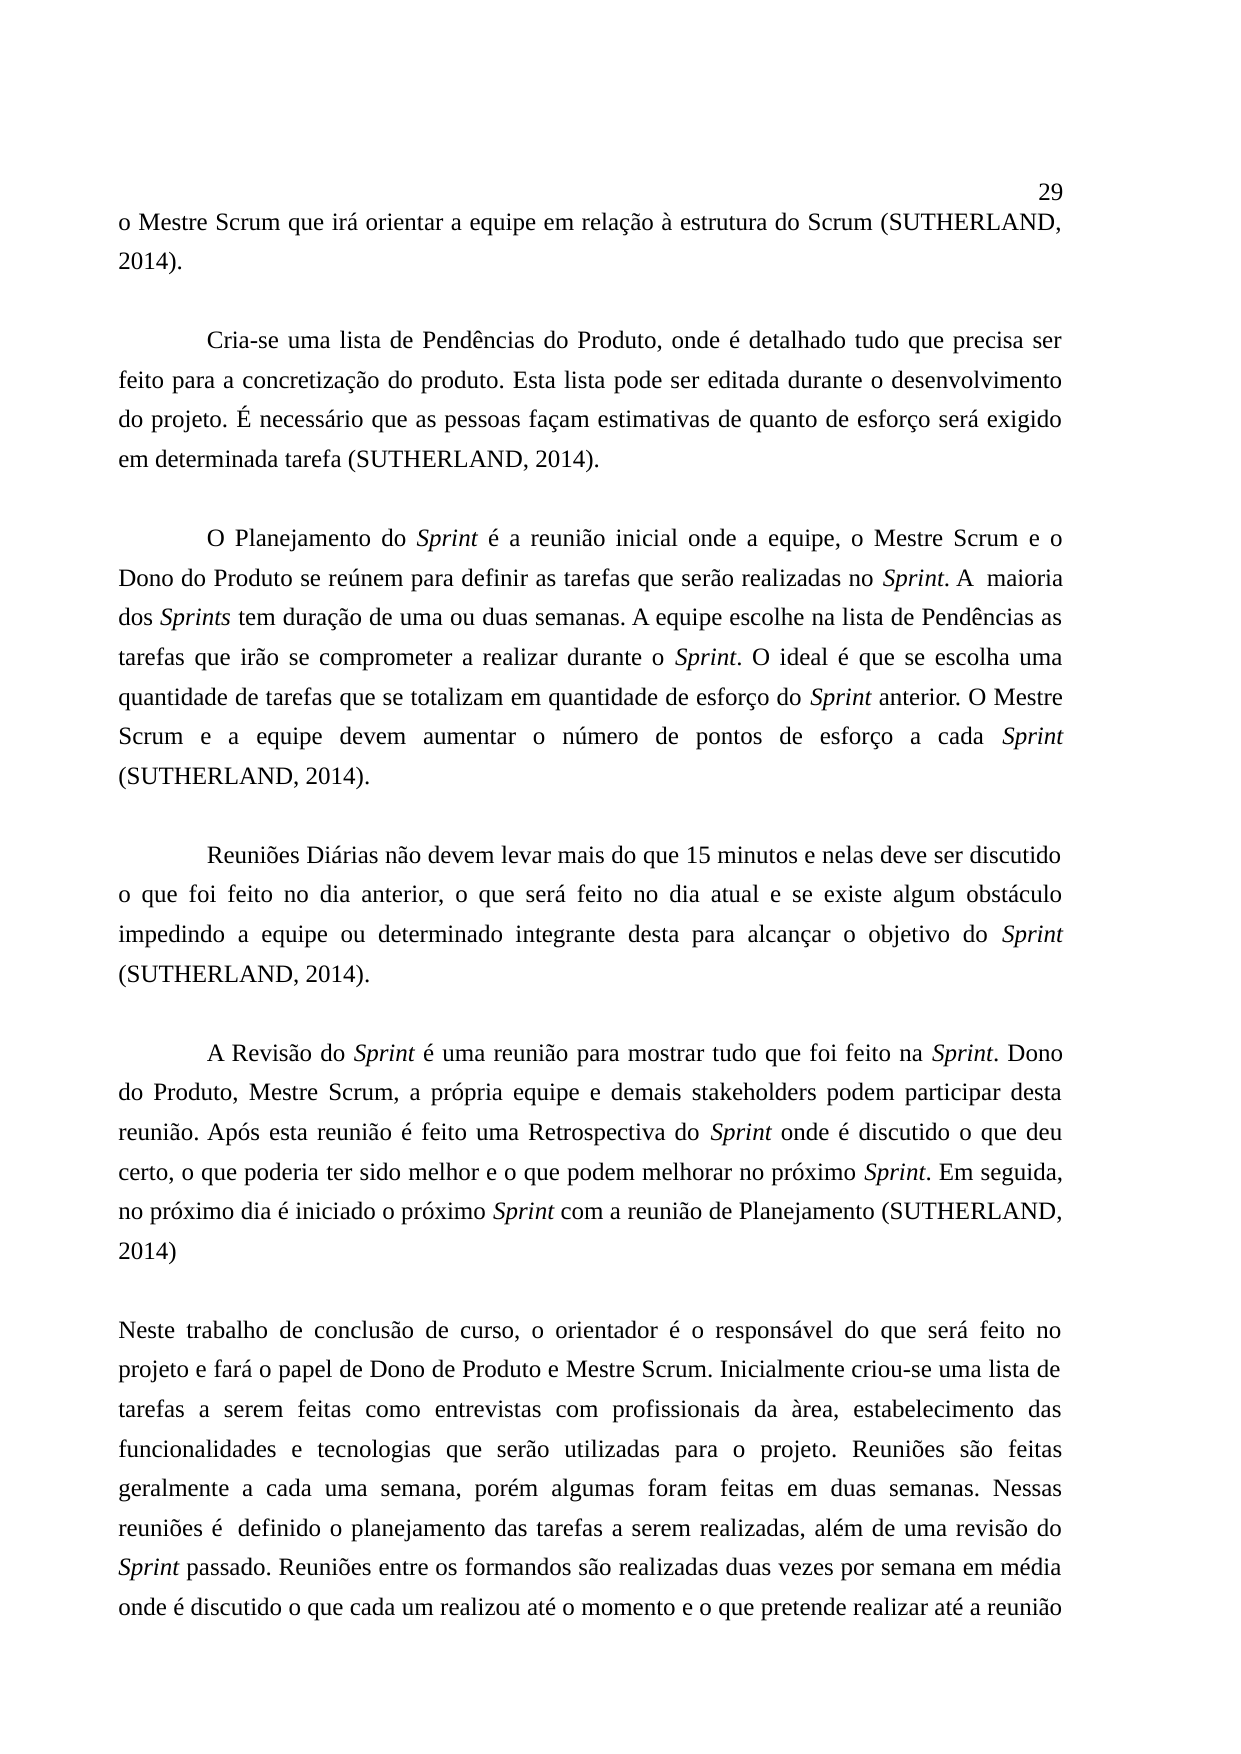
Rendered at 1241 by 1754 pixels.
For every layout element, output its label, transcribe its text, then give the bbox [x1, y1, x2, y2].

text o Mestre Scrum que irá orientar a equipe em relação à estrutura do Scrum (SUTHERLAND, 2014). [118, 207, 1063, 275]
text Reuniões Diárias não devem levar mais do que 15 minutos e nelas deve ser discutido o que foi feito no dia anterior, o que será feito no dia atual e se existe algum obstáculo impedindo a equipe ou determinado integrante desta para alcançar o objetivo do Sprint (SUTHERLAND, 2014). [118, 840, 1063, 987]
text O Planejamento do Sprint é a reunião inicial onde a equipe, o Mestre Scrum e o Dono do Produto se reúnem para definir as tarefas que serão realizadas no Sprint. A maioria dos Sprints tem duração de uma ou duas semanas. A equipe escolhe na lista de Pendências as tarefas que irão se comprometer a realizar durante o Sprint. O ideal é que se escolha uma quantidade de tarefas que se totalizam em quantidade de esforço do Sprint anterior. O Mestre Scrum e a equipe devem aumentar o número de pontos de esforço a cada Sprint (SUTHERLAND, 2014). [118, 523, 1063, 789]
text Cria-se uma lista de Pendências do Produto, onde é detalhado tudo que precisa ser feito para a concretização do produto. Esta lista pode ser editada durante o desenvolvimento do projeto. É necessário que as pessoas façam estimativas de quanto de esforço será exigido em determinada tarefa (SUTHERLAND, 2014). [118, 325, 1063, 473]
text A Revisão do Sprint é uma reunião para mostrar tudo que foi feito na Sprint. Dono do Produto, Mestre Scrum, a própria equipe e demais stakeholders podem participar desta reunião. Após esta reunião é feito uma Retrospectiva do Sprint onde é discutido o que deu certo, o que poderia ter sido melhor e o que podem melhorar no próximo Sprint. Em seguida, no próximo dia é iniciado o próximo Sprint com a reunião de Planejamento (SUTHERLAND, 2014) [118, 1038, 1063, 1264]
text Neste trabalho de conclusão de curso, o orientador é o responsável do que será feito no projeto e fará o papel de Dono de Produto e Mestre Scrum. Inicialmente criou-se uma lista de tarefas a serem feitas como entrevistas com profissionais da àrea, estabelecimento das funcionalidades e tecnologias que serão utilizadas para o projeto. Reuniões são feitas geralmente a cada uma semana, porém algumas foram feitas em duas semanas. Nessas reuniões é definido o planejamento das tarefas a serem realizadas, além de uma revisão do Sprint passado. Reuniões entre os formandos são realizadas duas vezes por semana em média onde é discutido o que cada um realizou até o momento e o que pretende realizar até a reunião [118, 1275, 1063, 1621]
